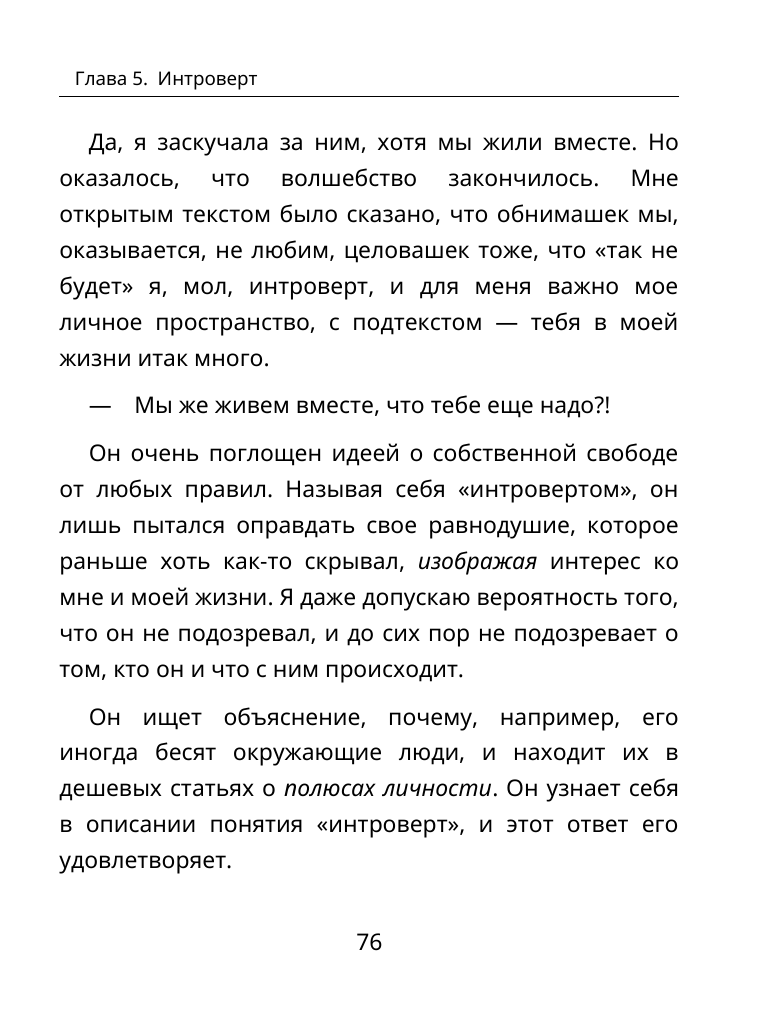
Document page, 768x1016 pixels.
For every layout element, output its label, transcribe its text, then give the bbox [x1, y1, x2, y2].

list Мы же живем вместе, что тебе еще надо?! [59, 389, 679, 421]
text Он ищет объяснение, почему, например, его иногда бесят окружающие люди, и находит их в дешевых статьях о полюсах личности. Он узнает себя в описании понятия «интроверт», и этот ответ его удовлетворяет. [59, 700, 679, 875]
text Да, я заскучала за ним, хотя мы жили вместе. Но оказалось, что волшебство закончилось. Мне открытым текстом было сказано, что обнимашек мы, оказывается, не любим, целовашек тоже, что «так не будет» я, мол, интроверт, и для меня важно мое личное пространство, с подтекстом — тебя в моей жизни итак много. [59, 126, 679, 373]
text Он очень поглощен идеей о собственной свободе от любых правил. Называя себя «интровертом», он лишь пытался оправдать свое равнодушие, которое раньше хоть как-то скрывал, изображая интерес ко мне и моей жизни. Я даже допускаю вероятность того, что он не подозревал, и до сих пор не подозревает о том, кто он и что с ним происходит. [59, 437, 679, 684]
